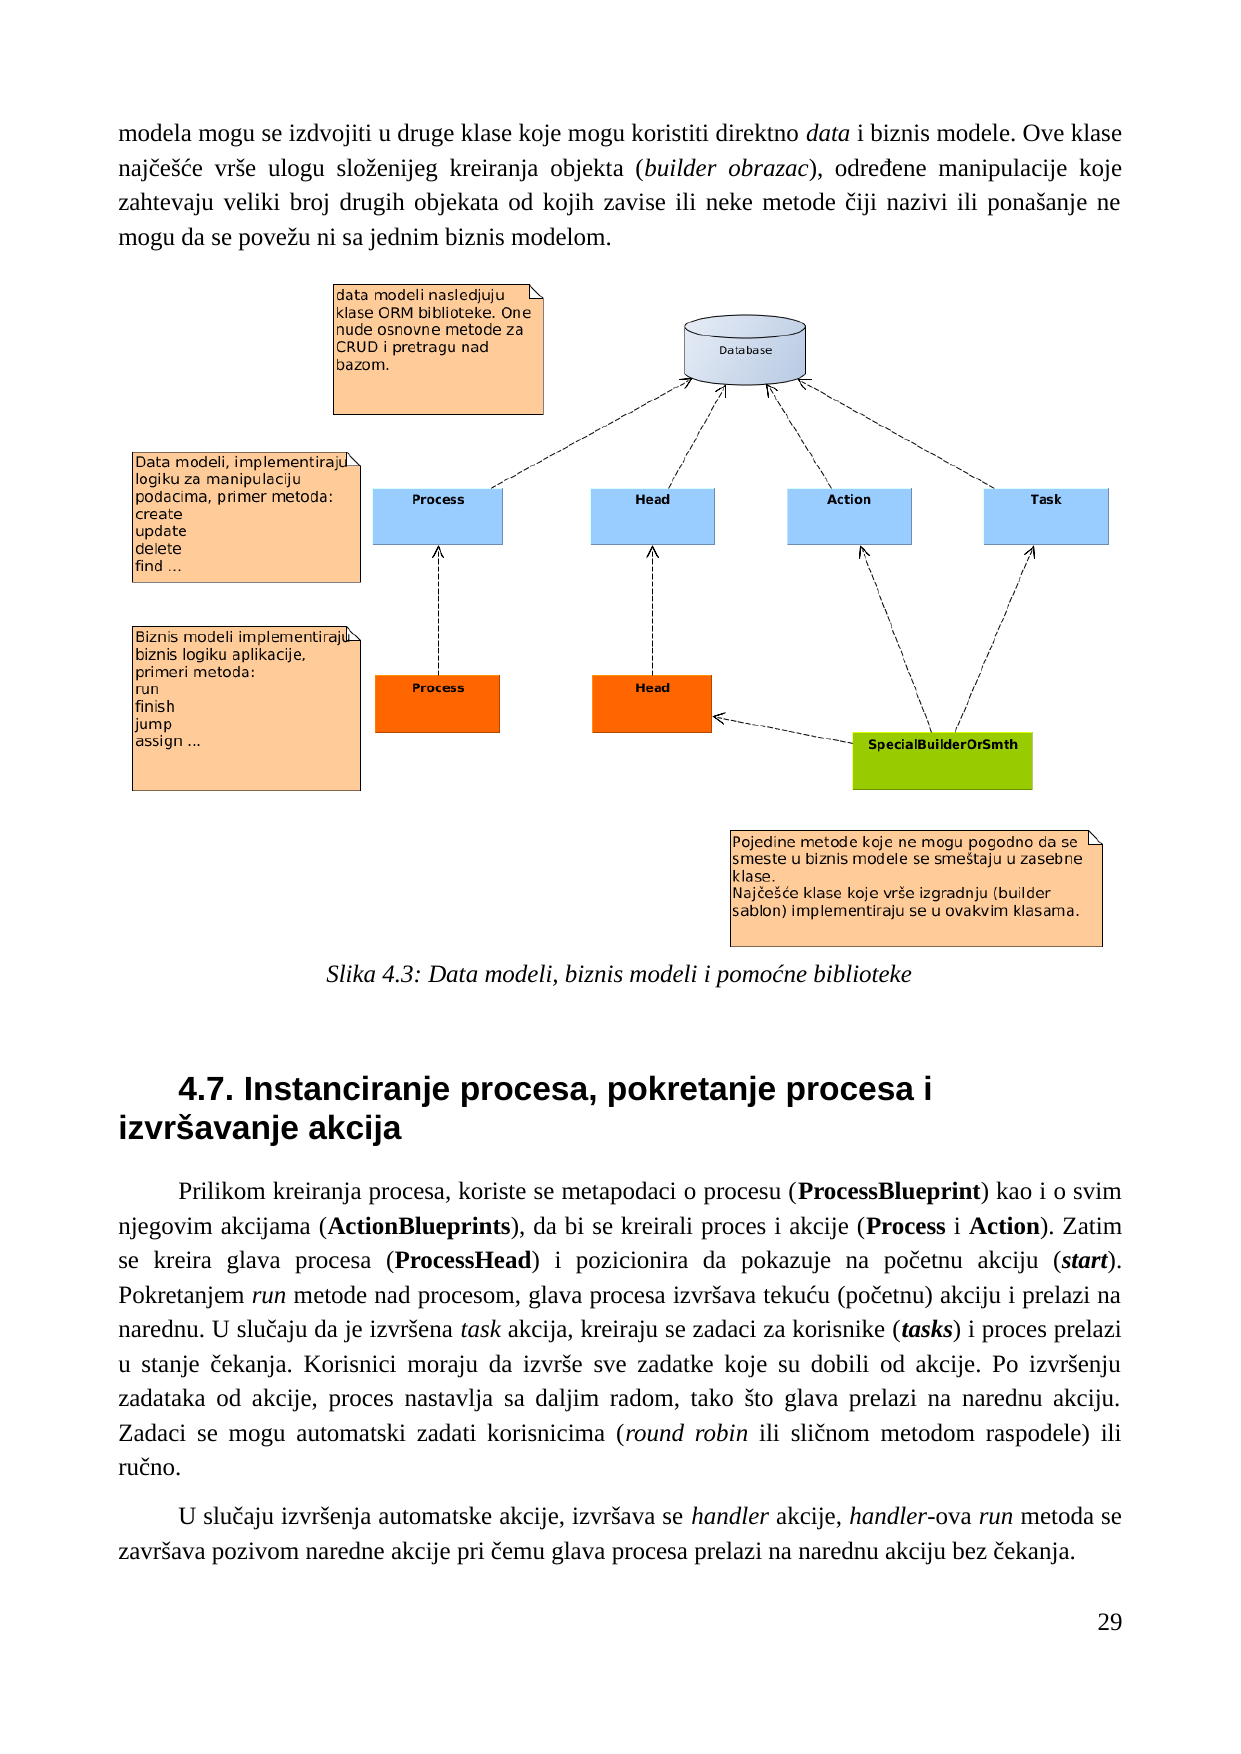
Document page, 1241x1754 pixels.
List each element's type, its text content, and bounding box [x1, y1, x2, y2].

subtitle Instanciranje procesa, pokretanje procesa i izvršavanje akcija [118, 1069, 1122, 1146]
text U slučaju izvršenja automatske akcije, izvršava se handler akcije, handler-ova run metoda se završava pozivom naredne akcije pri čemu glava procesa prelazi na narednu akciju bez čekanja. [118, 1501, 1122, 1564]
text modela mogu se izdvojiti u druge klase koje mogu koristiti direktno data i biznis modele. Ove klase najčešće vrše ulogu složenijeg kreiranja objekta (builder obrazac), određene manipulacije koje zahtevaju veliki broj drugih objekata od kojih zavise ili neke metode čiji nazivi ili ponašanje ne mogu da se povežu ni sa jednim biznis modelom. [118, 118, 1122, 250]
text Prilikom kreiranja procesa, koriste se metapodaci o procesu (ProcessBlueprint) kao i o svim njegovim akcijama (ActionBlueprints), da bi se kreirali proces i akcije (Process i Action). Zatim se kreira glava procesa (ProcessHead) i pozicionira da pokazuje na početnu akciju (start). Pokretanjem run metode nad procesom, glava procesa izvršava tekuću (početnu) akciju i prelazi na narednu. U slučaju da je izvršena task akcija, kreiraju se zadaci za korisnike (tasks) i proces prelazi u stanje čekanja. Korisnici moraju da izvrše sve zadatke koje su dobili od akcije. Po izvršenju zadataka od akcije, proces nastavlja sa daljim radom, tako što glava prelazi na narednu akciju. Zadaci se mogu automatski zadati korisnicima (round robin ili sličnom metodom raspodele) ili ručno. [118, 1176, 1122, 1481]
text Slika 4.3: Data modeli, biznis modeli i pomoćne biblioteke [118, 960, 1122, 988]
picture [118, 270, 1123, 960]
